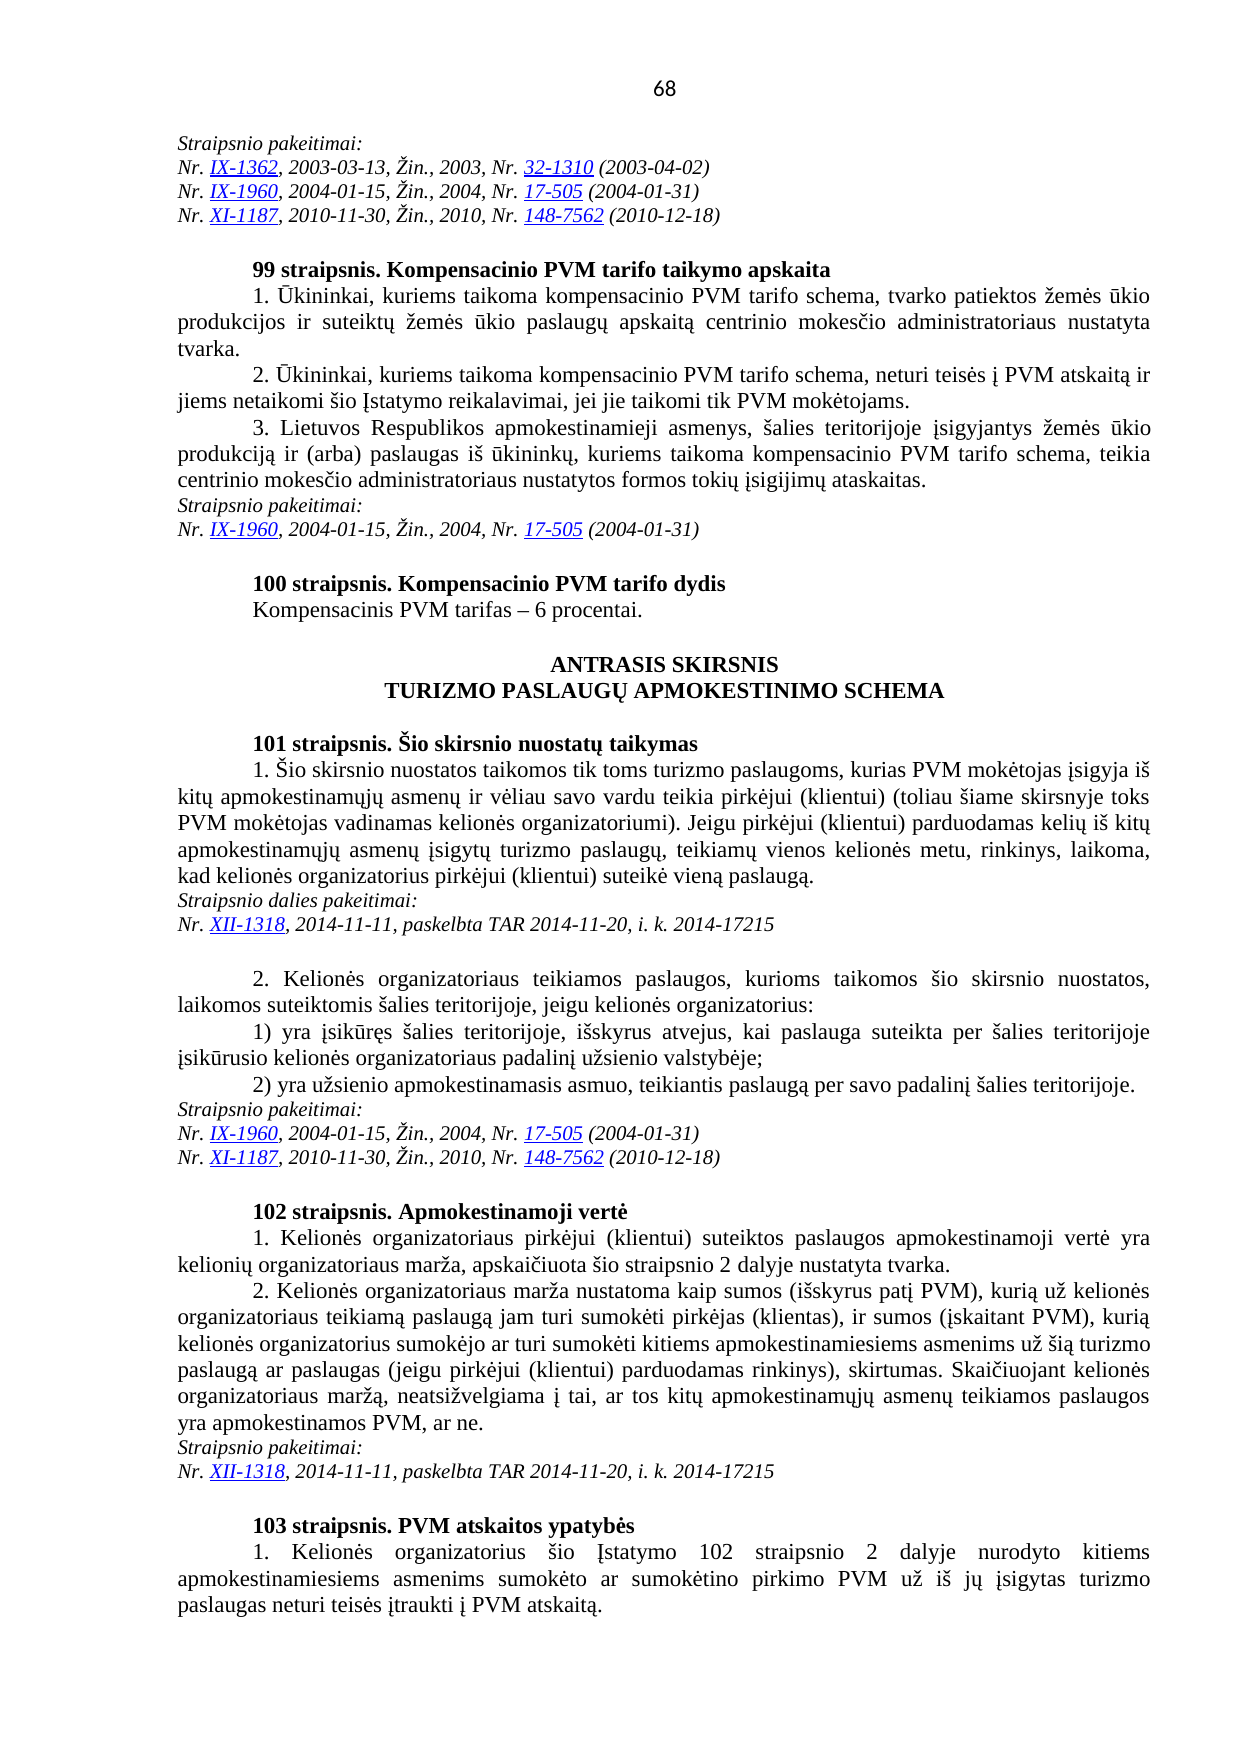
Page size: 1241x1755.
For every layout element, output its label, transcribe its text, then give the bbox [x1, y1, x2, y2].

text 101 straipsnis. Šio skirsnio nuostatų taikymas [177, 730, 1152, 757]
text Straipsnio pakeitimai: [177, 1097, 1152, 1121]
text Nr. IX-1960, 2004-01-15, Žin., 2004, Nr. 17-505 (2004-01-31) [177, 179, 1152, 203]
text Kompensacinis PVM tarifas – 6 procentai. [177, 596, 1152, 622]
text 1. Kelionės organizatoriaus pirkėjui (klientui) suteiktos paslaugos apmokestinamoji vertė yra kelionių organizatoriaus marža, apskaičiuota šio straipsnio 2 dalyje nustatyta tvarka. [177, 1224, 1152, 1277]
text 2) yra užsienio apmokestinamasis asmuo, teikiantis paslaugą per savo padalinį šalies teritorijoje. [177, 1071, 1152, 1097]
text 99 straipsnis. Kompensacinio PVM tarifo taikymo apskaita [177, 256, 1152, 282]
text 2. Kelionės organizatoriaus marža nustatoma kaip sumos (išskyrus patį PVM), kurią už kelionės organizatoriaus teikiamą paslaugą jam turi sumokėti pirkėjas (klientas), ir sumos (įskaitant PVM), kurią kelionės organizatorius sumokėjo ar turi sumokėti kitiems apmokestinamiesiems asmenims už šią turizmo paslaugą ar paslaugas (jeigu pirkėjui (klientui) parduodamas rinkinys), skirtumas. Skaičiuojant kelionės organizatoriaus maržą, neatsižvelgiama į tai, ar tos kitų apmokestinamųjų asmenų teikiamos paslaugos yra apmokestinamos PVM, ar ne. [177, 1277, 1152, 1435]
text ANTRASIS SKIRSNIS [177, 651, 1152, 677]
text 102 straipsnis. Apmokestinamoji vertė [177, 1198, 1152, 1224]
text 3. Lietuvos Respublikos apmokestinamieji asmenys, šalies teritorijoje įsigyjantys žemės ūkio produkciją ir (arba) paslaugas iš ūkininkų, kuriems taikoma kompensacinio PVM tarifo schema, teikia centrinio mokesčio administratoriaus nustatytos formos tokių įsigijimų ataskaitas. [177, 414, 1152, 493]
text 1. Šio skirsnio nuostatos taikomos tik toms turizmo paslaugoms, kurias PVM mokėtojas įsigyja iš kitų apmokestinamųjų asmenų ir vėliau savo vardu teikia pirkėjui (klientui) (toliau šiame skirsnyje toks PVM mokėtojas vadinamas kelionės organizatoriumi). Jeigu pirkėjui (klientui) parduodamas kelių iš kitų apmokestinamųjų asmenų įsigytų turizmo paslaugų, teikiamų vienos kelionės metu, rinkinys, laikoma, kad kelionės organizatorius pirkėjui (klientui) suteikė vieną paslaugą. [177, 757, 1152, 888]
text Straipsnio dalies pakeitimai: [177, 888, 1152, 912]
text Nr. XII-1318, 2014-11-11, paskelbta TAR 2014-11-20, i. k. 2014-17215 [177, 912, 1152, 936]
text Nr. IX-1960, 2004-01-15, Žin., 2004, Nr. 17-505 (2004-01-31) [177, 1121, 1152, 1145]
text 1. Ūkininkai, kuriems taikoma kompensacinio PVM tarifo schema, tvarko patiektos žemės ūkio produkcijos ir suteiktų žemės ūkio paslaugų apskaitą centrinio mokesčio administratoriaus nustatyta tvarka. [177, 282, 1152, 361]
text Nr. XI-1187, 2010-11-30, Žin., 2010, Nr. 148-7562 (2010-12-18) [177, 203, 1152, 227]
text 103 straipsnis. PVM atskaitos ypatybės [177, 1512, 1152, 1538]
text Nr. IX-1362, 2003-03-13, Žin., 2003, Nr. 32-1310 (2003-04-02) [177, 155, 1152, 179]
text 1. Kelionės organizatorius šio Įstatymo 102 straipsnio 2 dalyje nurodyto kitiems apmokestinamiesiems asmenims sumokėto ar sumokėtino pirkimo PVM už iš jų įsigytas turizmo paslaugas neturi teisės įtraukti į PVM atskaitą. [177, 1538, 1152, 1617]
text Nr. IX-1960, 2004-01-15, Žin., 2004, Nr. 17-505 (2004-01-31) [177, 517, 1152, 541]
text Nr. XI-1187, 2010-11-30, Žin., 2010, Nr. 148-7562 (2010-12-18) [177, 1145, 1152, 1169]
text Straipsnio pakeitimai: [177, 493, 1152, 517]
text 100 straipsnis. Kompensacinio PVM tarifo dydis [177, 570, 1152, 596]
text 2. Kelionės organizatoriaus teikiamos paslaugos, kurioms taikomos šio skirsnio nuostatos, laikomos suteiktomis šalies teritorijoje, jeigu kelionės organizatorius: [177, 965, 1152, 1018]
text Straipsnio pakeitimai: [177, 131, 1152, 155]
text Straipsnio pakeitimai: [177, 1435, 1152, 1459]
text 2. Ūkininkai, kuriems taikoma kompensacinio PVM tarifo schema, neturi teisės į PVM atskaitą ir jiems netaikomi šio Įstatymo reikalavimai, jei jie taikomi tik PVM mokėtojams. [177, 361, 1152, 414]
text TURIZMO PASLAUGŲ APMOKESTINIMO SCHEMA [177, 677, 1152, 704]
text Nr. XII-1318, 2014-11-11, paskelbta TAR 2014-11-20, i. k. 2014-17215 [177, 1459, 1152, 1483]
text 1) yra įsikūręs šalies teritorijoje, išskyrus atvejus, kai paslauga suteikta per šalies teritorijoje įsikūrusio kelionės organizatoriaus padalinį užsienio valstybėje; [177, 1018, 1152, 1071]
